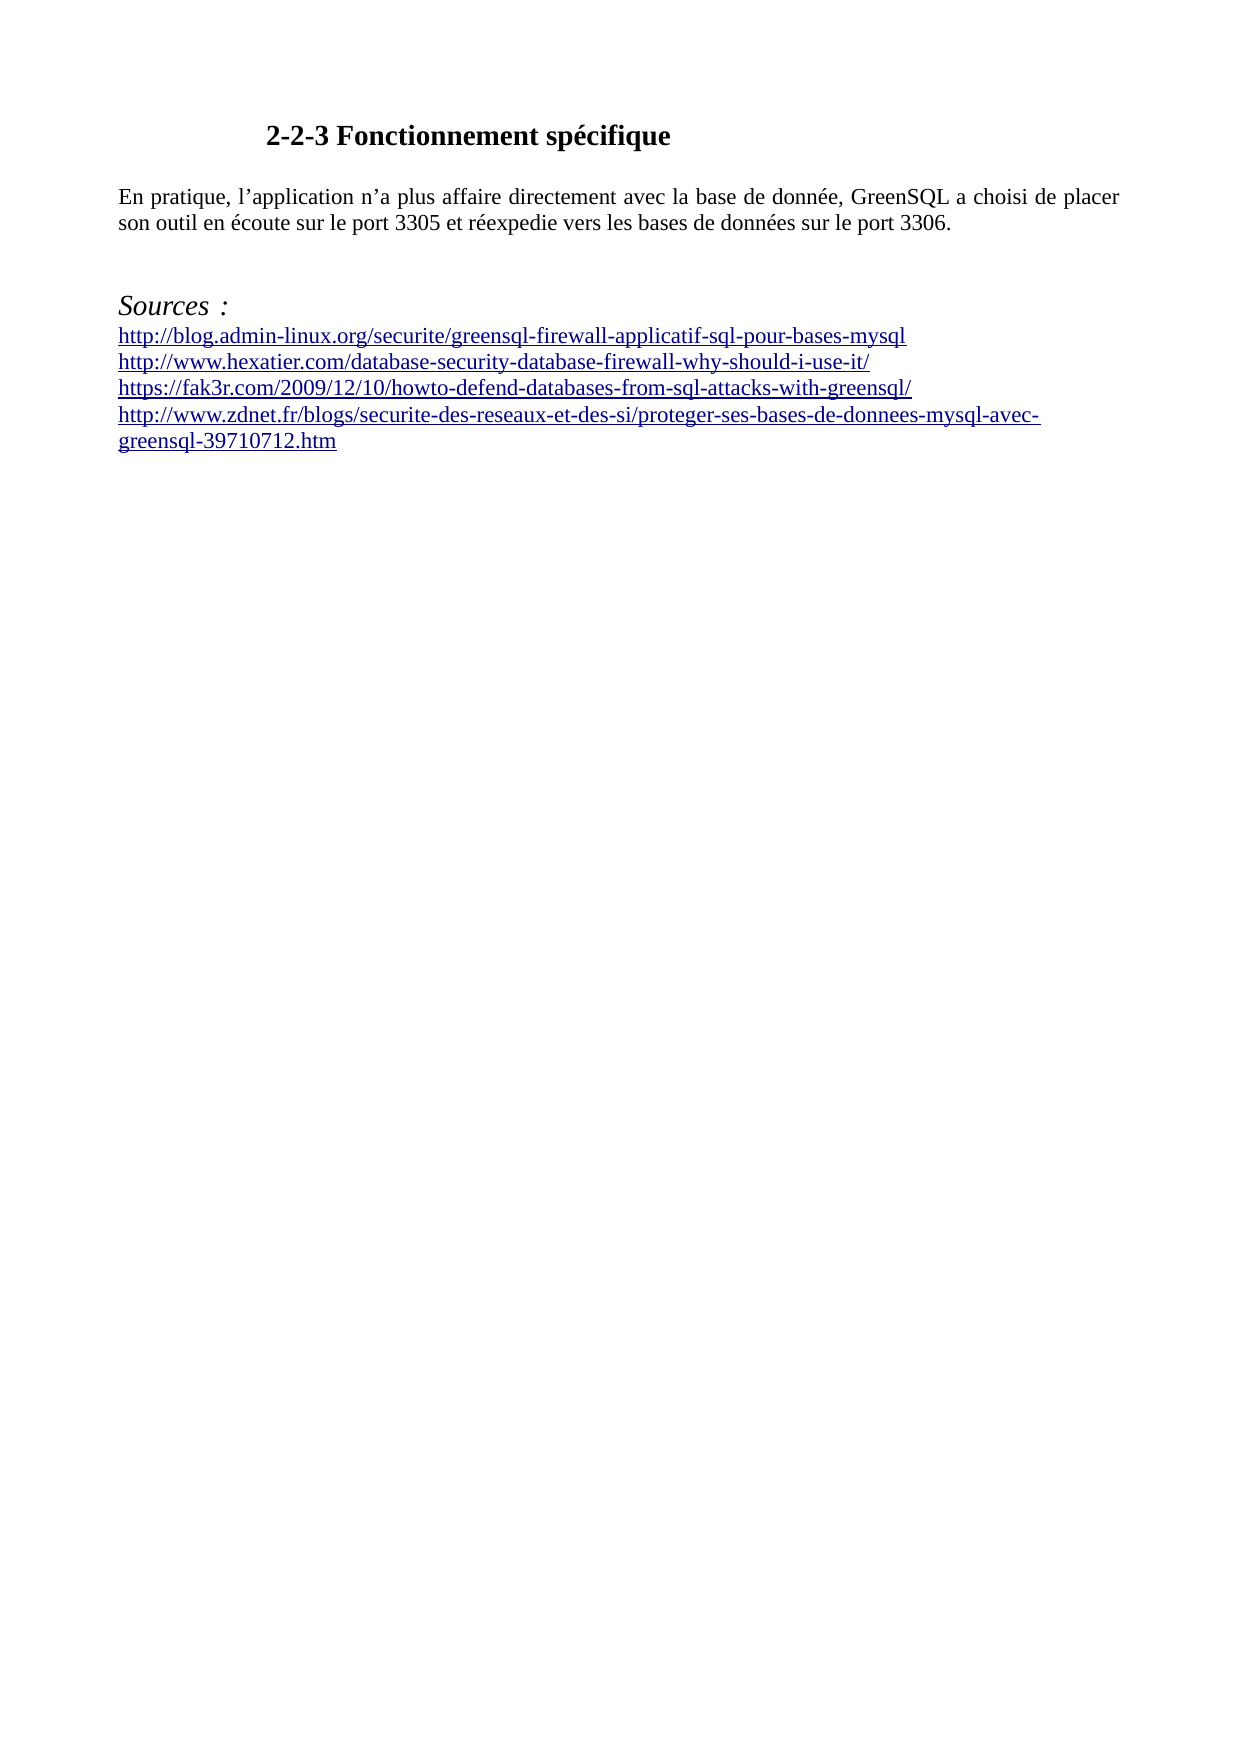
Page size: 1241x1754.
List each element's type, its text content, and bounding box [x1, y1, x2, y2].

text http://www.hexatier.com/database-security-database-firewall-why-should-i-use-it/ [118, 348, 1122, 374]
text https://fak3r.com/2009/12/10/howto-defend-databases-from-sql-attacks-with-greensql/ [118, 374, 1122, 401]
text http://www.zdnet.fr/blogs/securite-des-reseaux-et-des-si/proteger-ses-bases-de-donnees-mysql-avec-greensql-39710712.htm [118, 401, 1122, 453]
text Sources : [118, 288, 1122, 322]
text 2-2-3 Fonctionnement spécifique [118, 118, 1122, 152]
text En pratique, l’application n’a plus affaire directement avec la base de donnée, GreenSQL a choisi de placer son outil en écoute sur le port 3305 et réexpedie vers les bases de données sur le port 3306. [118, 183, 1122, 236]
text http://blog.admin-linux.org/securite/greensql-firewall-applicatif-sql-pour-bases-mysql [118, 322, 1122, 348]
